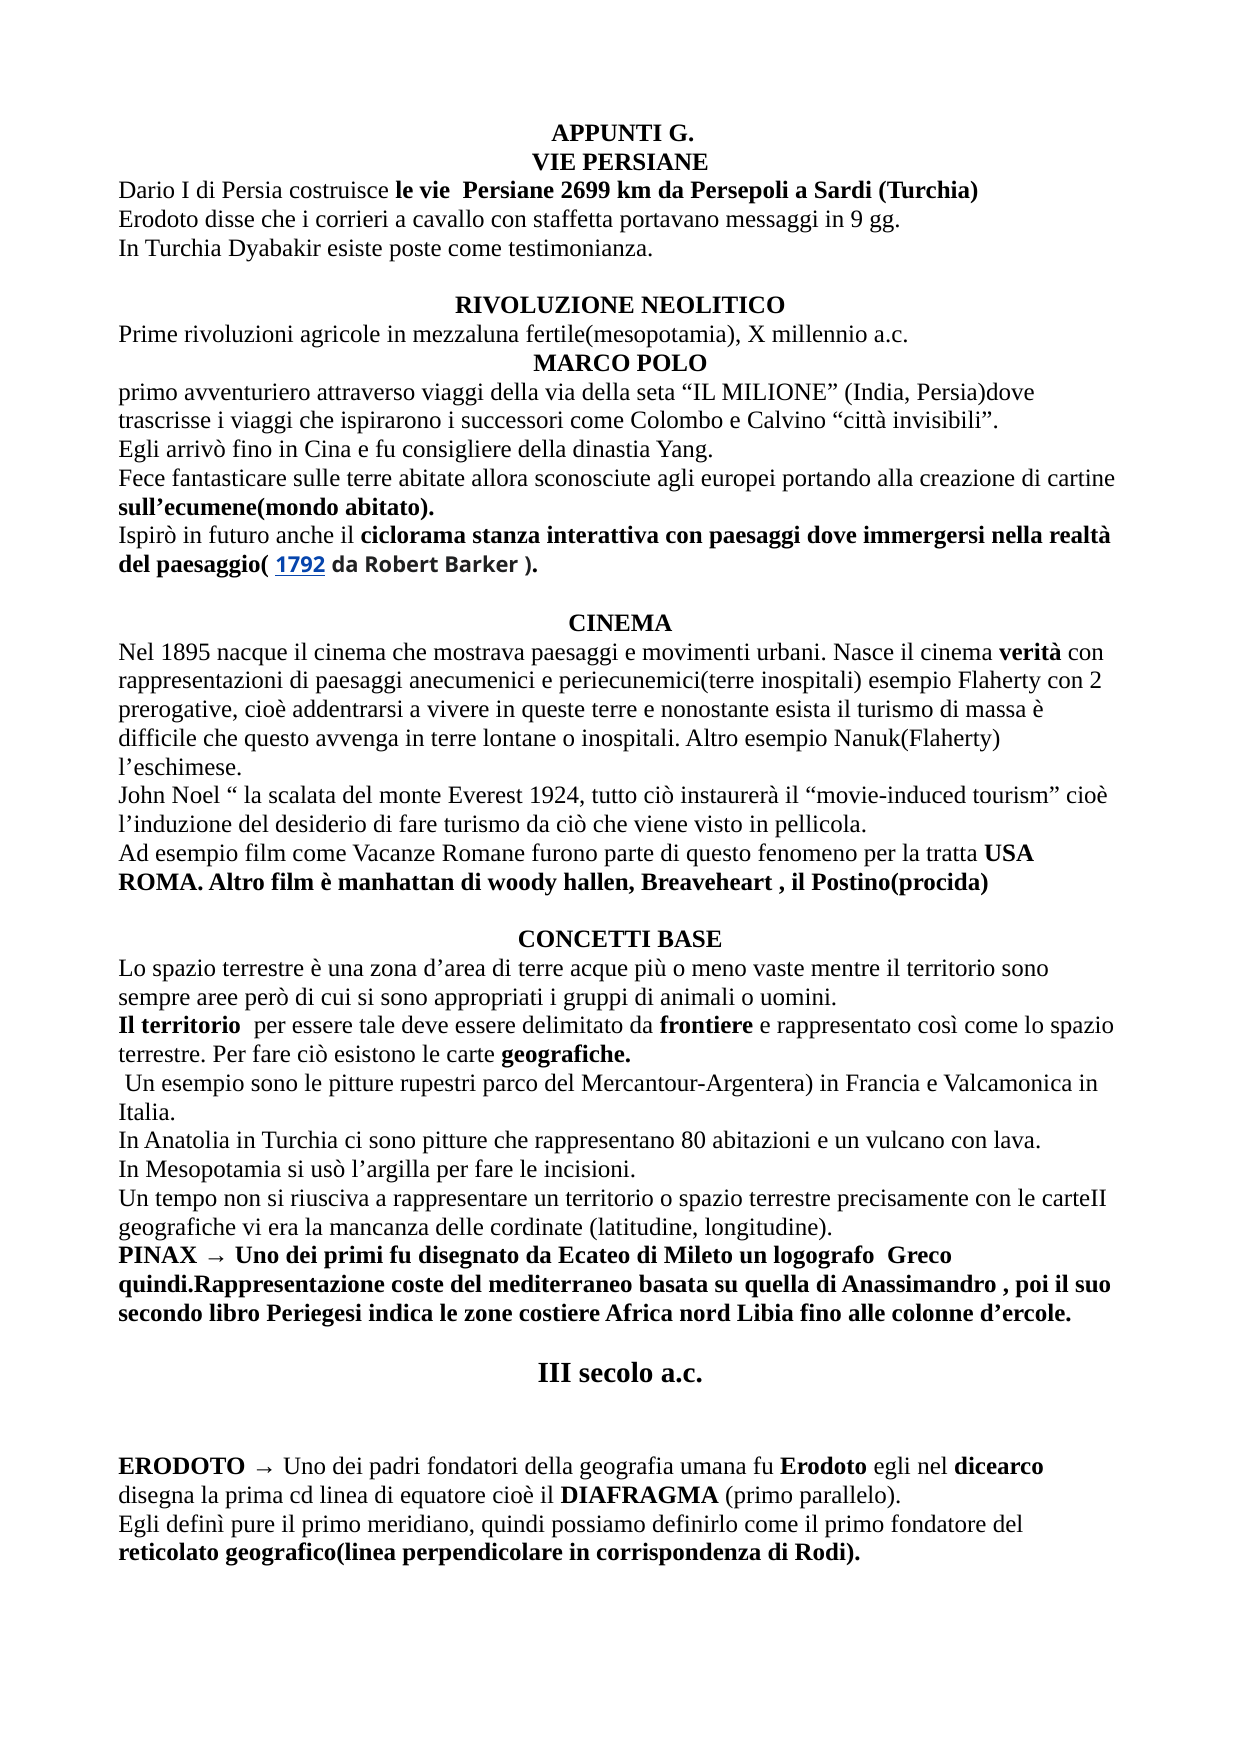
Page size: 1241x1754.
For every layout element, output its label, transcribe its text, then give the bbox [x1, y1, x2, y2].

text In Mesopotamia si usò l’argilla per fare le incisioni. [118, 1154, 1122, 1183]
text Dario I di Persia costruisce le vie Persiane 2699 km da Persepoli a Sardi (Turchia) [118, 176, 1122, 204]
text Ispirò in futuro anche il ciclorama stanza interattiva con paesaggi dove immergersi nella realtà del paesaggio( 1792 da Robert Barker ). [118, 521, 1122, 579]
text primo avventuriero attraverso viaggi della via della seta “IL MILIONE” (India, Persia)dove trascrisse i viaggi che ispirarono i successori come Colombo e Calvino “città invisibili”. [118, 377, 1122, 434]
text Fece fantasticare sulle terre abitate allora sconosciute agli europei portando alla creazione di cartine sull’ecumene(mondo abitato). [118, 463, 1122, 521]
text Egli arrivò fino in Cina e fu consigliere della dinastia Yang. [118, 434, 1122, 463]
text Lo spazio terrestre è una zona d’area di terre acque più o meno vaste mentre il territorio sono sempre aree però di cui si sono appropriati i gruppi di animali o uomini. [118, 953, 1122, 1010]
text CONCETTI BASE [118, 924, 1122, 953]
text Un esempio sono le pitture rupestri parco del Mercantour-Argentera) in Francia e Valcamonica in Italia. [118, 1068, 1122, 1125]
text In Anatolia in Turchia ci sono pitture che rappresentano 80 abitazioni e un vulcano con lava. [118, 1125, 1122, 1154]
text Egli definì pure il primo meridiano, quindi possiamo definirlo come il primo fondatore del reticolato geografico(linea perpendicolare in corrispondenza di Rodi). [118, 1509, 1122, 1566]
text John Noel “ la scalata del monte Everest 1924, tutto ciò instaurerà il “movie-induced tourism” cioè l’induzione del desiderio di fare turismo da ciò che viene visto in pellicola. [118, 780, 1122, 838]
text RIVOLUZIONE NEOLITICO [118, 291, 1122, 319]
text Nel 1895 nacque il cinema che mostrava paesaggi e movimenti urbani. Nasce il cinema verità con rappresentazioni di paesaggi anecumenici e periecunemici(terre inospitali) esempio Flaherty con 2 prerogative, cioè addentrarsi a vivere in queste terre e nonostante esista il turismo di massa è difficile che questo avvenga in terre lontane o inospitali. Altro esempio Nanuk(Flaherty) l’eschimese. [118, 637, 1122, 780]
text Ad esempio film come Vacanze Romane furono parte di questo fenomeno per la tratta USA ROMA. Altro film è manhattan di woody hallen, Breaveheart , il Postino(procida) [118, 838, 1122, 895]
text In Turchia Dyabakir esiste poste come testimonianza. [118, 233, 1122, 262]
text MARCO POLO [118, 348, 1122, 377]
text VIE PERSIANE [118, 147, 1122, 176]
text Il territorio per essere tale deve essere delimitato da frontiere e rappresentato così come lo spazio terrestre. Per fare ciò esistono le carte geografiche. [118, 1010, 1122, 1068]
text PINAX → Uno dei primi fu disegnato da Ecateo di Mileto un logografo Greco quindi.Rappresentazione coste del mediterraneo basata su quella di Anassimandro , poi il suo secondo libro Periegesi indica le zone costiere Africa nord Libia fino alle colonne d’ercole. [118, 1240, 1122, 1327]
text Erodoto disse che i corrieri a cavallo con staffetta portavano messaggi in 9 gg. [118, 204, 1122, 233]
text Un tempo non si riusciva a rappresentare un territorio o spazio terrestre precisamente con le carteII geografiche vi era la mancanza delle cordinate (latitudine, longitudine). [118, 1183, 1122, 1240]
text III secolo a.c. [118, 1355, 1122, 1389]
text ERODOTO → Uno dei padri fondatori della geografia umana fu Erodoto egli nel dicearco disegna la prima cd linea di equatore cioè il DIAFRAGMA (primo parallelo). [118, 1451, 1122, 1509]
text CINEMA [118, 608, 1122, 637]
text Prime rivoluzioni agricole in mezzaluna fertile(mesopotamia), X millennio a.c. [118, 319, 1122, 348]
text APPUNTI G. [118, 118, 1122, 147]
